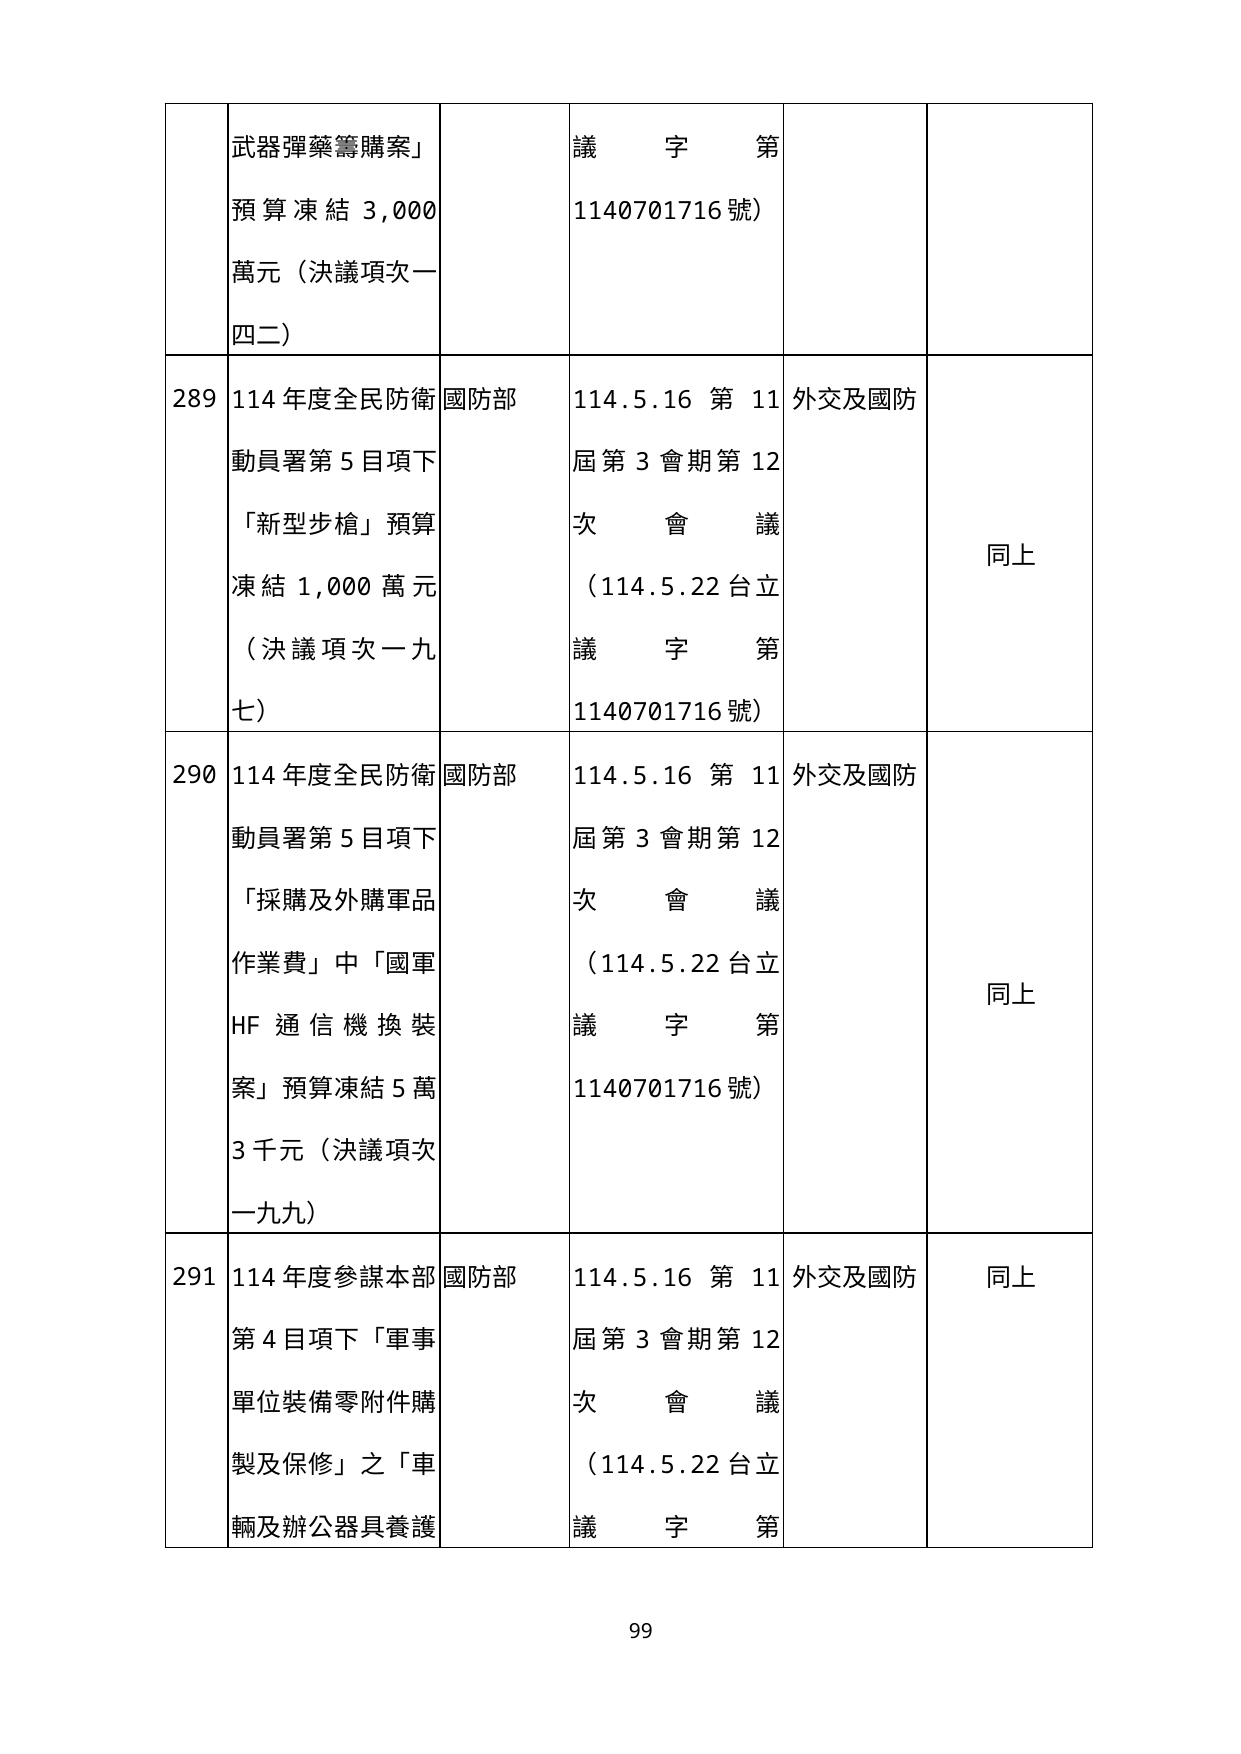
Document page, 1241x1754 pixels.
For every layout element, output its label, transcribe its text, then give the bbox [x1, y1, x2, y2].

table_cell [784, 104, 926, 354]
table_cell 國防部 [441, 732, 569, 1232]
table_cell 外交及國防 [784, 732, 926, 1232]
table_cell 同上 [928, 356, 1092, 731]
table_cell 外交及國防 [784, 356, 926, 731]
table_cell 114年度參謀本部第4目項下「軍事單位裝備零附件購製及保修」之「車輛及辦公器具養護 [229, 1234, 439, 1546]
table_cell 同上 [928, 732, 1092, 1232]
table_cell 114.5.16第11屆第3會期第12次會議（114.5.22台立議字第1140701716號） [570, 356, 783, 731]
table_cell 議字第1140701716號） [570, 104, 783, 354]
table_cell 114年度全民防衛動員署第5目項下「新型步槍」預算凍結1,000萬元（決議項次一九七） [229, 356, 439, 731]
table_cell 同上 [928, 1234, 1092, 1546]
table_cell 114.5.16第11屆第3會期第12次會議（114.5.22台立議字第1140701716號） [570, 732, 783, 1232]
table_cell [166, 1234, 227, 1546]
table_cell 國防部 [441, 356, 569, 731]
table_cell [166, 356, 227, 731]
table_cell [166, 104, 227, 354]
table_cell [166, 732, 227, 1232]
table_cell [928, 104, 1092, 354]
table_cell [441, 104, 569, 354]
table_cell 114年度全民防衛動員署第5目項下「採購及外購軍品作業費」中「國軍HF通信機換裝案」預算凍結5萬3千元（決議項次一九九） [229, 732, 439, 1232]
table_cell 114.5.16第11屆第3會期第12次會議（114.5.22台立議字第 [570, 1234, 783, 1546]
table_cell 武器彈藥籌購案」預算凍結3,000萬元（決議項次一四二） [229, 104, 439, 354]
table_cell 外交及國防 [784, 1234, 926, 1546]
table_cell 國防部 [441, 1234, 569, 1546]
